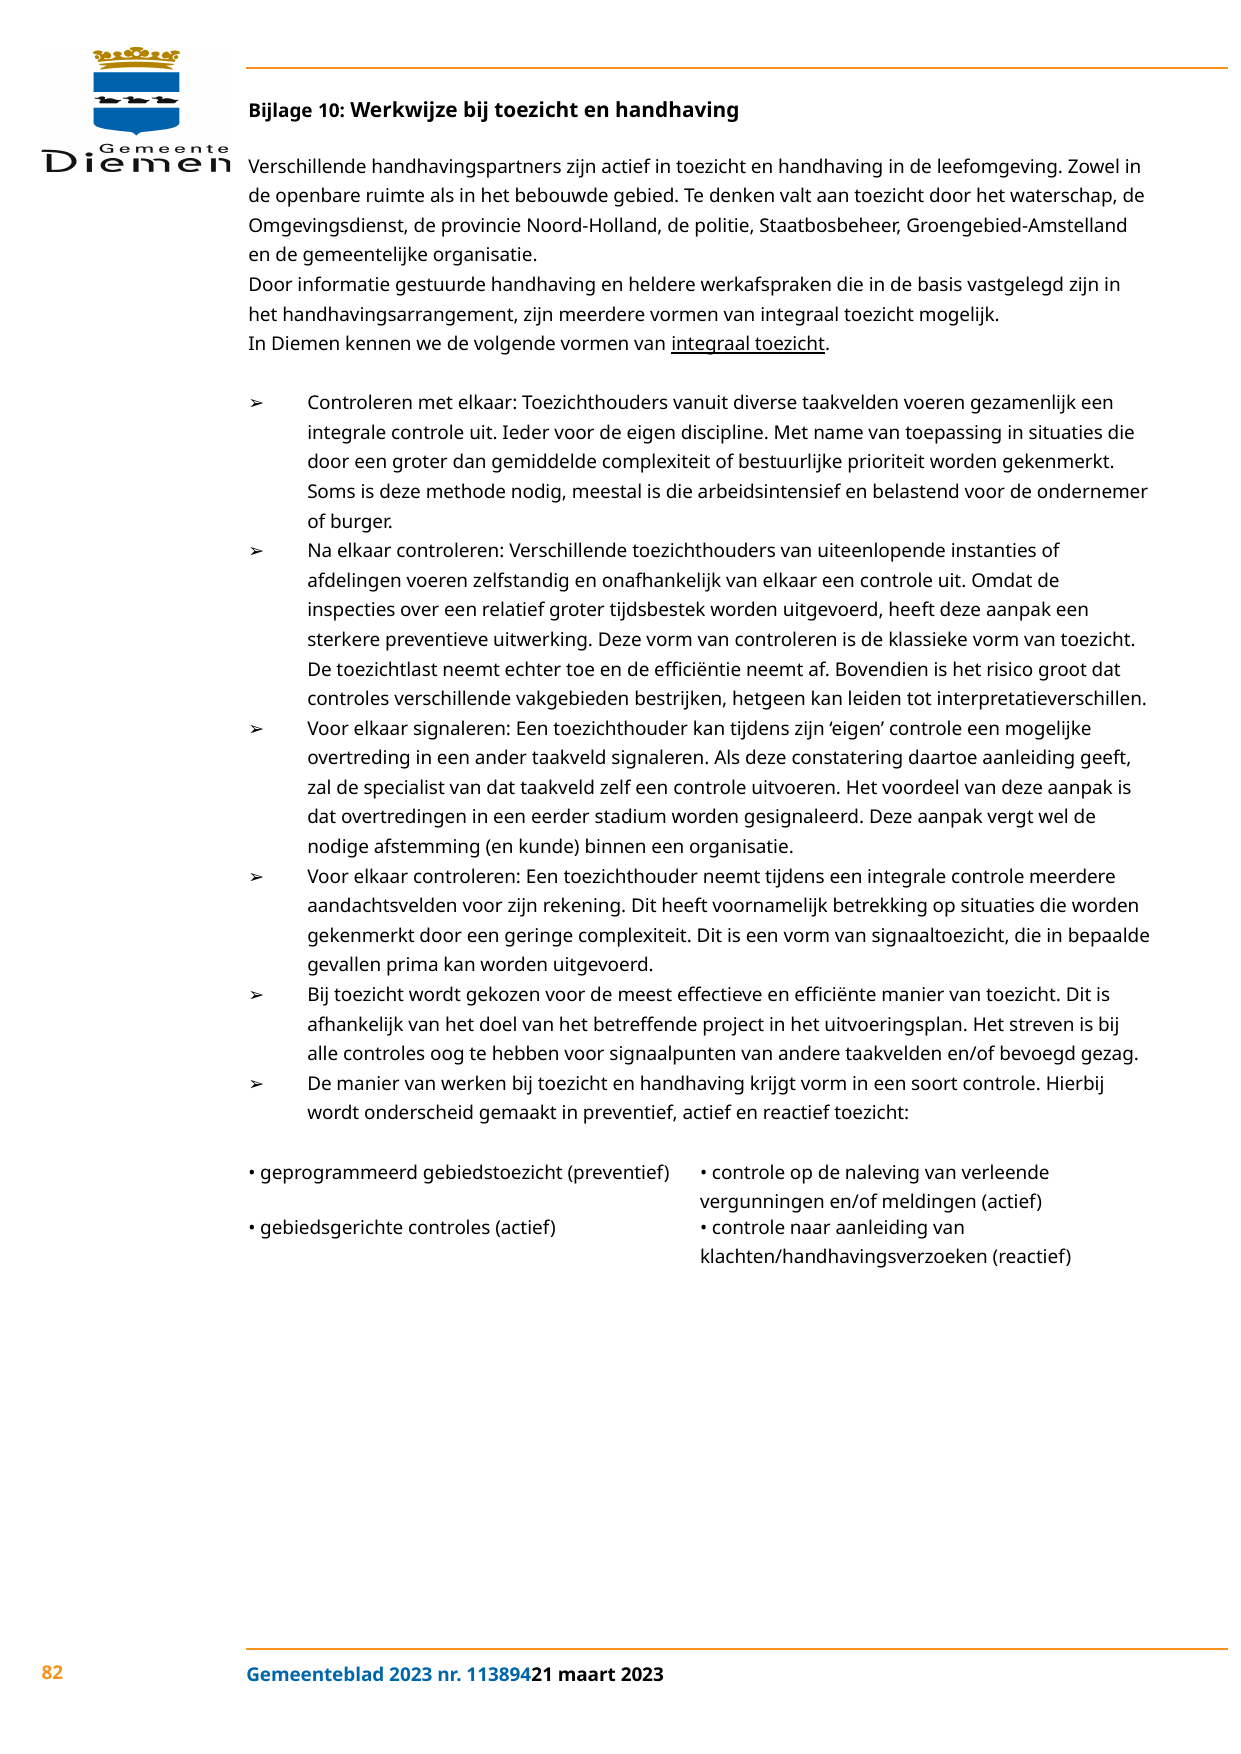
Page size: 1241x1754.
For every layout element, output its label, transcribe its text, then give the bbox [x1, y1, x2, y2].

text Bijlage 10: Werkwijze bij toezicht en handhaving [248, 95, 1152, 123]
list Voor elkaar controleren: Een toezichthouder neemt tijdens een integrale controle meerdere aandachtsvelden voor zijn rekening. Dit heeft voornamelijk betrekking op situaties die worden gekenmerkt door een geringe complexiteit. Dit is een vorm van signaaltoezicht, die in bepaalde gevallen prima kan worden uitgevoerd. [248, 863, 1152, 977]
list Na elkaar controleren: Verschillende toezichthouders van uiteenlopende instanties of afdelingen voeren zelfstandig en onafhankelijk van elkaar een controle uit. Omdat de inspecties over een relatief groter tijdsbestek worden uitgevoerd, heeft deze aanpak een sterkere preventieve uitwerking. Deze vorm van controleren is de klassieke vorm van toezicht. De toezichtlast neemt echter toe en de efficiëntie neemt af. Bovendien is het risico groot dat controles verschillende vakgebieden bestrijken, hetgeen kan leiden tot interpretatieverschillen. [248, 537, 1152, 711]
list Voor elkaar signaleren: Een toezichthouder kan tijdens zijn ‘eigen’ controle een mogelijke overtreding in een ander taakveld signaleren. Als deze constatering daartoe aanleiding geeft, zal de specialist van dat taakveld zelf een controle uitvoeren. Het voordeel van deze aanpak is dat overtredingen in een eerder stadium worden gesignaleerd. Deze aanpak vergt wel de nodige afstemming (en kunde) binnen een organisatie. [248, 715, 1152, 859]
picture [41, 47, 231, 172]
text In Diemen kennen we de volgende vormen van integraal toezicht. [248, 330, 1152, 356]
list Bij toezicht wordt gekozen voor de meest effectieve en efficiënte manier van toezicht. Dit is afhankelijk van het doel van het betreffende project in het uitvoeringsplan. Het streven is bij alle controles oog te hebben voor signaalpunten van andere taakvelden en/of bevoegd gezag. [248, 981, 1152, 1066]
text Verschillende handhavingspartners zijn actief in toezicht en handhaving in de leefomgeving. Zowel in de openbare ruimte als in het bebouwde gebied. Te denken valt aan toezicht door het waterschap, de Omgevingsdienst, de provincie Noord-Holland, de politie, Staatbosbeheer, Groengebied-Amstelland en de gemeentelijke organisatie. [248, 153, 1152, 267]
list De manier van werken bij toezicht en handhaving krijgt vorm in een soort controle. Hierbij wordt onderscheid gemaakt in preventief, actief en reactief toezicht: [248, 1070, 1152, 1125]
list Controleren met elkaar: Toezichthouders vanuit diverse taakvelden voeren gezamenlijk een integrale controle uit. Ieder voor de eigen discipline. Met name van toepassing in situaties die door een groter dan gemiddelde complexiteit of bestuurlijke prioriteit worden gekenmerkt. Soms is deze methode nodig, meestal is die arbeidsintensief en belastend voor de ondernemer of burger. [248, 389, 1152, 534]
table_header • geprogrammeerd gebiedstoezicht (preventief) [248, 1159, 700, 1214]
text Door informatie gestuurde handhaving en heldere werkafspraken die in de basis vastgelegd zijn in het handhavingsarrangement, zijn meerdere vormen van integraal toezicht mogelijk. [248, 271, 1152, 327]
table_cell • gebiedsgerichte controles (actief) [248, 1214, 700, 1269]
table_header • controle op de naleving van verleende vergunningen en/of meldingen (actief) [700, 1159, 1152, 1214]
table_cell • controle naar aanleiding van klachten/handhavingsverzoeken (reactief) [700, 1214, 1152, 1269]
